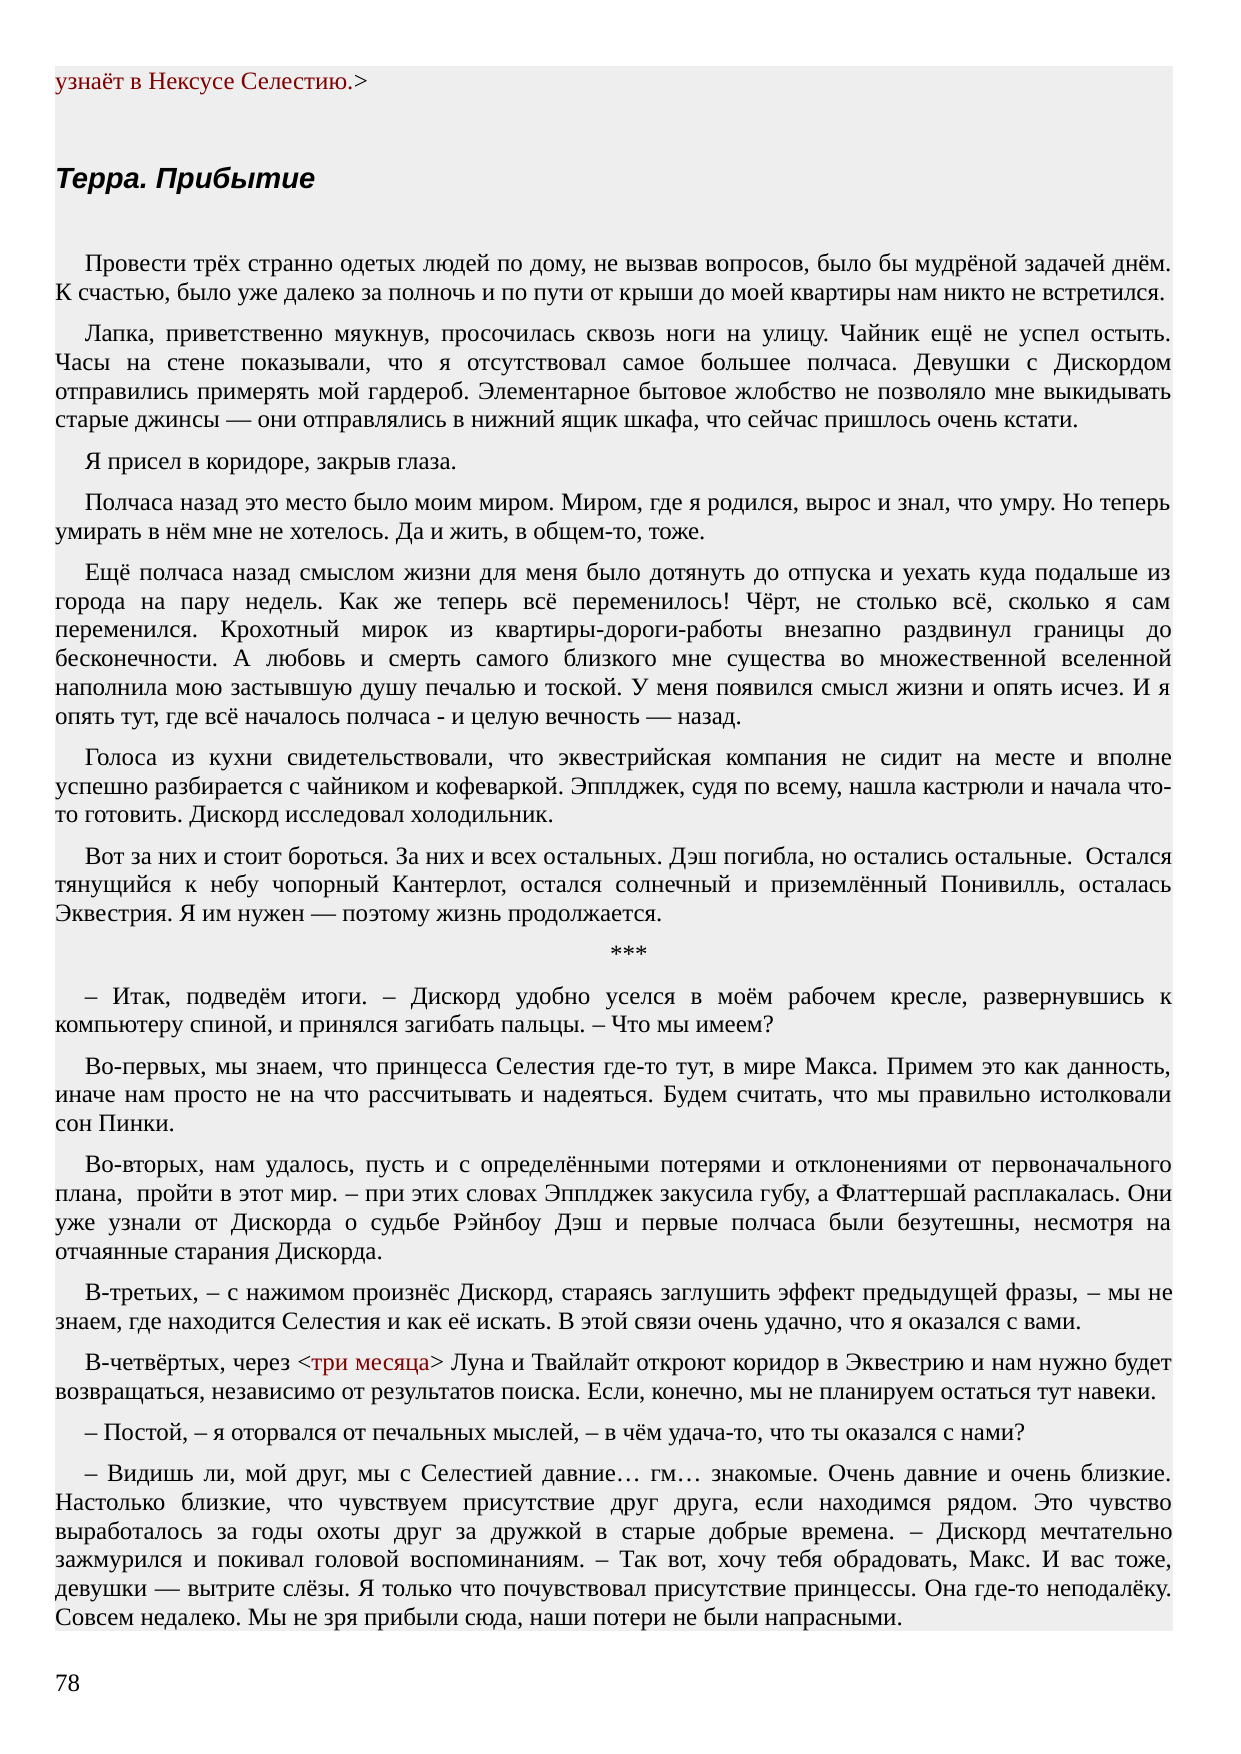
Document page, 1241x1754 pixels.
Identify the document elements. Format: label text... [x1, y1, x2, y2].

text – Видишь ли, мой друг, мы с Селестией давние… гм… знакомые. Очень давние и очень близкие. Настолько близкие, что чувствуем присутствие друг друга, если находимся рядом. Это чувство выработалось за годы охоты друг за дружкой в старые добрые времена. – Дискорд мечтательно зажмурился и покивал головой воспоминаниям. – Так вот, хочу тебя обрадовать, Макс. И вас тоже, девушки — вытрите слёзы. Я только что почувствовал присутствие принцессы. Она где-то неподалёку. Совсем недалеко. Мы не зря прибыли сюда, наши потери не были напрасными. [55, 1458, 1173, 1631]
text В-четвёртых, через <три месяца> Луна и Твайлайт откроют коридор в Эквестрию и нам нужно будет возвращаться, независимо от результатов поиска. Если, конечно, мы не планируем остаться тут навеки. [55, 1347, 1173, 1404]
text В-третьих, – с нажимом произнёс Дискорд, стараясь заглушить эффект предыдущей фразы, – мы не знаем, где находится Селестия и как её искать. В этой связи очень удачно, что я оказался с вами. [55, 1277, 1173, 1334]
text Полчаса назад это место было моим миром. Миром, где я родился, вырос и знал, что умру. Но теперь умирать в нём мне не хотелось. Да и жить, в общем-то, тоже. [55, 487, 1173, 544]
text Голоса из кухни свидетельствовали, что эквестрийская компания не сидит на месте и вполне успешно разбирается с чайником и кофеваркой. Эпплджек, судя по всему, нашла кастрюли и начала что-то готовить. Дискорд исследовал холодильник. [55, 742, 1173, 828]
text узнаёт в Нексусе Селестию.> [55, 66, 1173, 95]
text Во-вторых, нам удалось, пусть и с определёнными потерями и отклонениями от первоначального плана, пройти в этот мир. – при этих словах Эпплджек закусила губу, а Флаттершай расплакалась. Они уже узнали от Дискорда о судьбе Рэйнбоу Дэш и первые полчаса были безутешны, несмотря на отчаянные старания Дискорда. [55, 1149, 1173, 1264]
text Во-первых, мы знаем, что принцесса Селестия где-то тут, в мире Макса. Примем это как данность, иначе нам просто не на что рассчитывать и надеяться. Будем считать, что мы правильно истолковали сон Пинки. [55, 1051, 1173, 1137]
text Ещё полчаса назад смыслом жизни для меня было дотянуть до отпуска и уехать куда подальше из города на пару недель. Как же теперь всё переменилось! Чёрт, не столько всё, сколько я сам переменился. Крохотный мирок из квартиры-дороги-работы внезапно раздвинул границы до бесконечности. А любовь и смерть самого близкого мне существа во множественной вселенной наполнила мою застывшую душу печалью и тоской. У меня появился смысл жизни и опять исчез. И я опять тут, где всё началось полчаса - и целую вечность — назад. [55, 557, 1173, 729]
text Я присел в коридоре, закрыв глаза. [55, 446, 1173, 474]
text – Итак, подведём итоги. – Дискорд удобно уселся в моём рабочем кресле, развернувшись к компьютеру спиной, и принялся загибать пальцы. – Что мы имеем? [55, 981, 1173, 1038]
text Провести трёх странно одетых людей по дому, не вызвав вопросов, было бы мудрёной задачей днём. К счастью, было уже далеко за полночь и по пути от крыши до моей квартиры нам никто не встретился. [55, 248, 1173, 306]
text Лапка, приветственно мяукнув, просочилась сквозь ноги на улицу. Чайник ещё не успел остыть. Часы на стене показывали, что я отсутствовал самое большее полчаса. Девушки с Дискордом отправились примерять мой гардероб. Элементарное бытовое жлобство не позволяло мне выкидывать старые джинсы — они отправлялись в нижний ящик шкафа, что сейчас пришлось очень кстати. [55, 318, 1173, 433]
text – Постой, – я оторвался от печальных мыслей, – в чём удача-то, что ты оказался с нами? [55, 1417, 1173, 1446]
text Вот за них и стоит бороться. За них и всех остальных. Дэш погибла, но остались остальные. Остался тянущийся к небу чопорный Кантерлот, остался солнечный и приземлённый Понивилль, осталась Эквестрия. Я им нужен — поэтому жизнь продолжается. [55, 841, 1173, 927]
subtitle Терра. Прибытие [55, 161, 1173, 194]
text *** [55, 939, 1173, 968]
